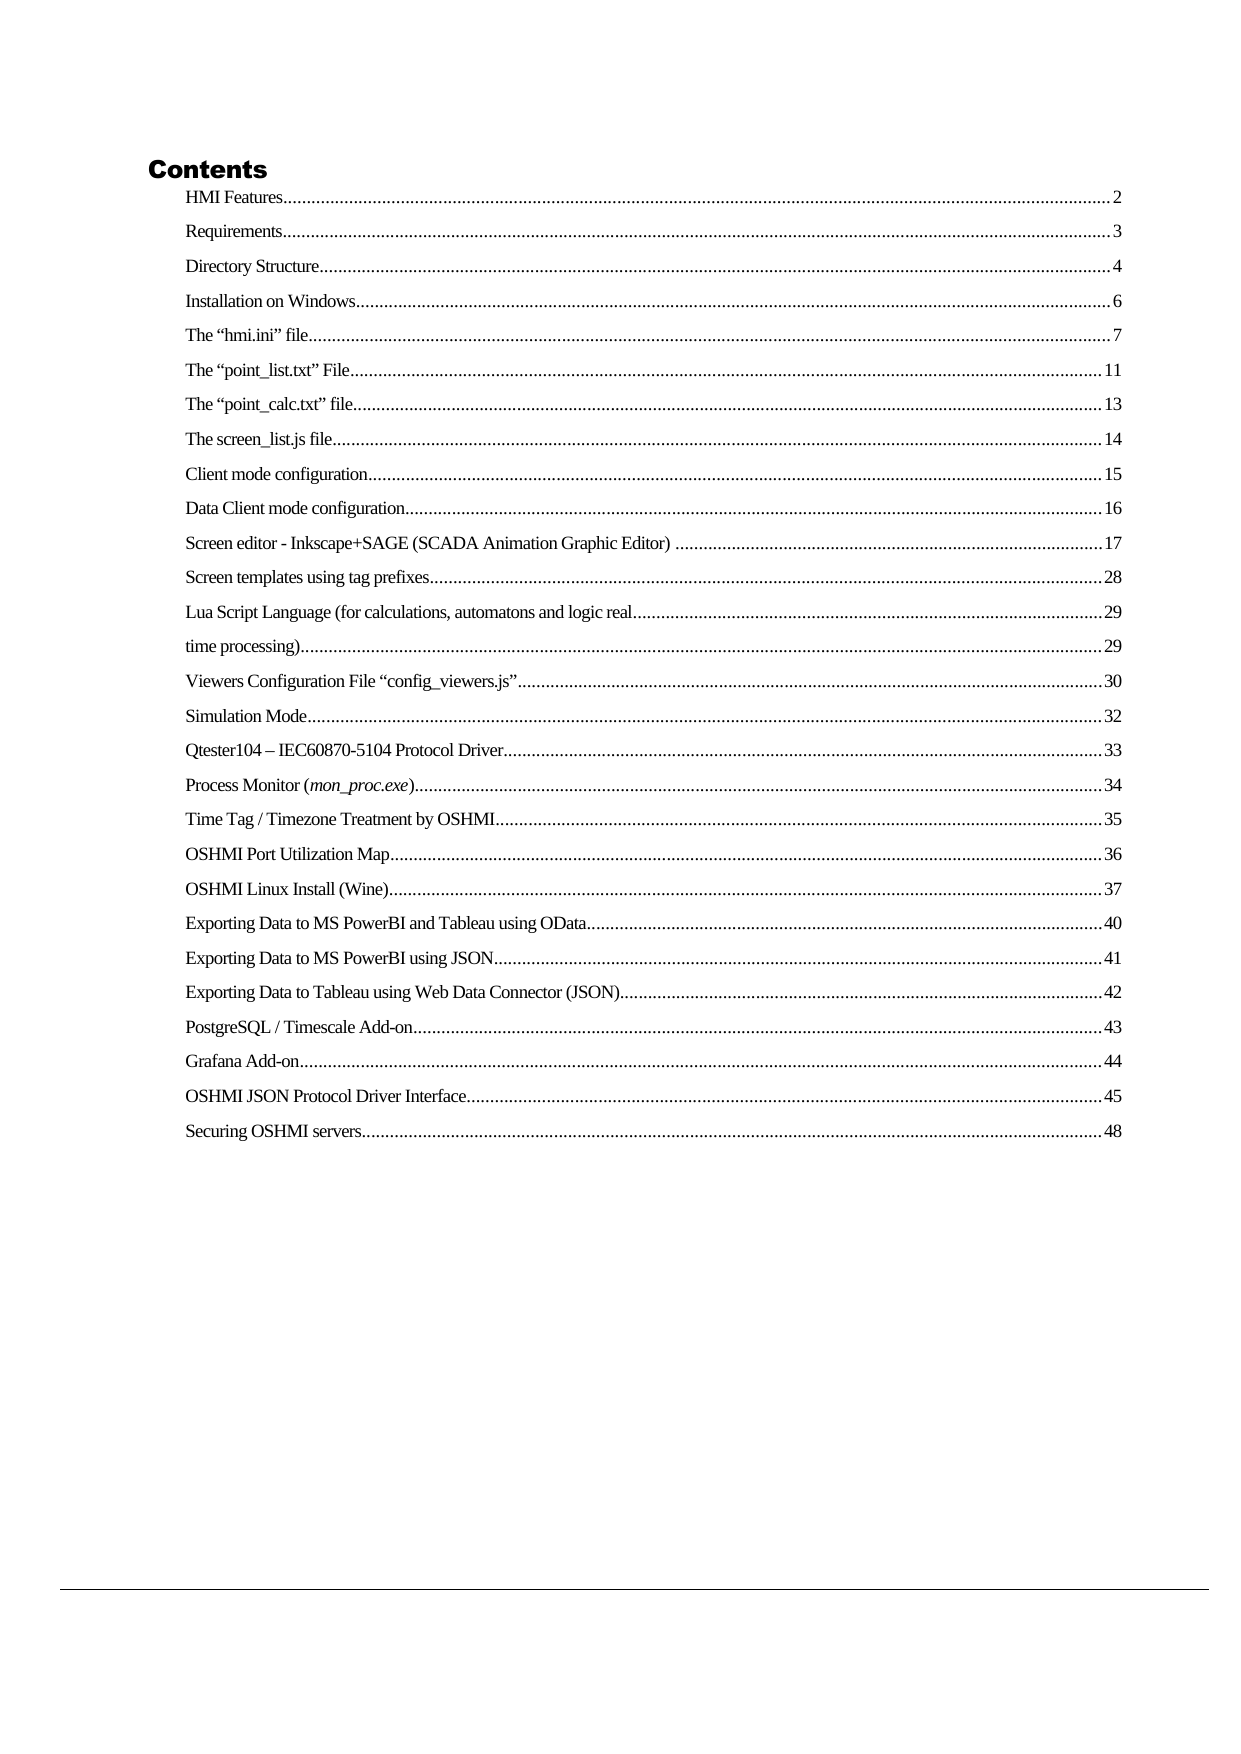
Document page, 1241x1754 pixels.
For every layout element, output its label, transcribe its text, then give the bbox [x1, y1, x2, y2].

text Viewers Configuration File “config_viewers.js” 30 [185, 670, 1122, 692]
subtitle Contents [148, 136, 1122, 186]
text Installation on Windows 6 [185, 289, 1122, 311]
text OSHMI JSON Protocol Driver Interface 45 [185, 1085, 1122, 1107]
text OSHMI Linux Install (Wine) 37 [185, 877, 1122, 899]
text HMI Features 2 [185, 186, 1122, 207]
text Exporting Data to Tableau using Web Data Connector (JSON) 42 [185, 981, 1122, 1003]
text Exporting Data to MS PowerBI and Tableau using OData 40 [185, 912, 1122, 934]
text Time Tag / Timezone Treatment by OSHMI 35 [185, 808, 1122, 830]
text Qtester104 – IEC60870-5104 Protocol Driver 33 [185, 739, 1122, 761]
text Data Client mode configuration 16 [185, 497, 1122, 519]
text Requirements 3 [185, 220, 1122, 242]
text OSHMI Port Utilization Map 36 [185, 843, 1122, 864]
text The “point_calc.txt” file 13 [185, 393, 1122, 415]
text Screen templates using tag prefixes 28 [185, 566, 1122, 588]
text Process Monitor (mon_proc.exe) 34 [185, 774, 1122, 795]
text Client mode configuration 15 [185, 462, 1122, 484]
text The screen_list.js file 14 [185, 428, 1122, 449]
text Screen editor - Inkscape+SAGE (SCADA Animation Graphic Editor) 17 [185, 532, 1122, 553]
text Lua Script Language (for calculations, automatons and logic real 29 [185, 601, 1122, 622]
text Simulation Mode 32 [185, 704, 1122, 726]
text PostgreSQL / Timescale Add-on 43 [185, 1016, 1122, 1037]
text The “point_list.txt” File 11 [185, 359, 1122, 380]
text Directory Structure 4 [185, 255, 1122, 277]
text Grafana Add-on 44 [185, 1050, 1122, 1072]
text time processing) 29 [185, 635, 1122, 657]
text Exporting Data to MS PowerBI using JSON 41 [185, 947, 1122, 968]
text The “hmi.ini” file 7 [185, 324, 1122, 346]
text Securing OSHMI servers 48 [185, 1119, 1122, 1141]
